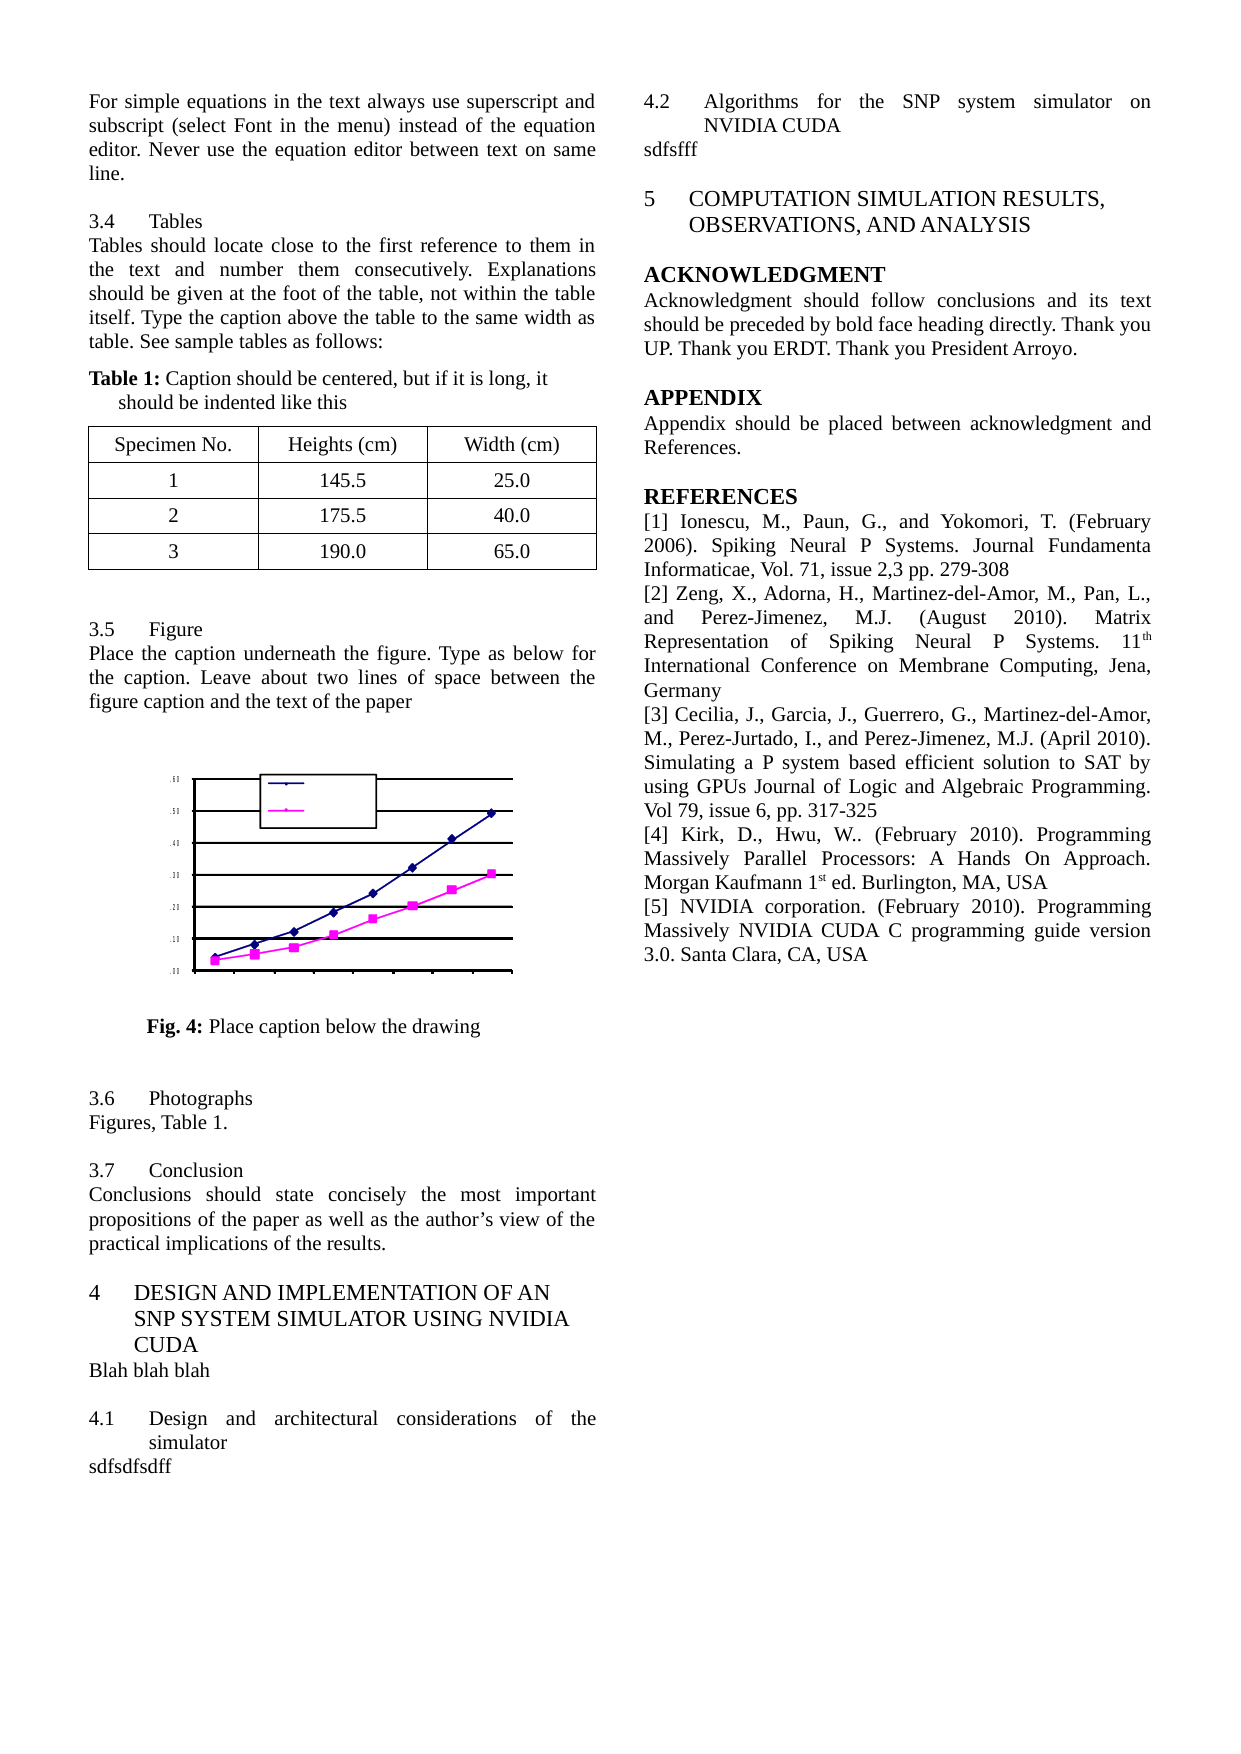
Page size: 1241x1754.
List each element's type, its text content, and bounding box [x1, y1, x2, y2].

list [2] Zeng, X., Adorna, H., Martinez-del-Amor, M., Pan, L., and Perez-Jimenez, M.J. (August 2010). Matrix Representation of Spiking Neural P Systems. 11th International Conference on Membrane Computing, Jena, Germany [644, 581, 1152, 702]
subtitle Appendix [644, 384, 1152, 411]
table_header Heights (cm) [259, 427, 427, 462]
subtitle Figure [88, 617, 596, 641]
table_cell 145.5 [259, 463, 427, 498]
subtitle Computation simulation results, observations, and analysis [644, 185, 1152, 237]
subtitle Photographs [88, 1086, 596, 1110]
text Acknowledgment should follow conclusions and its text should be preceded by bold face heading directly. Thank you UP. Thank you ERDT. Thank you President Arroyo. [644, 288, 1152, 360]
table_header Width (cm) [428, 427, 596, 462]
subtitle Tables [88, 209, 596, 233]
list [5] NVIDIA corporation. (February 2010). Programming Massively NVIDIA CUDA C programming guide version 3.0. Santa Clara, CA, USA [644, 894, 1152, 966]
table_cell 3 [89, 534, 258, 569]
table_header Specimen No. [89, 427, 258, 462]
list [3] Cecilia, J., Garcia, J., Guerrero, G., Martinez-del-Amor, M., Perez-Jurtado, I., and Perez-Jimenez, M.J. (April 2010). Simulating a P system based efficient solution to SAT by using GPUs Journal of Logic and Algebraic Programming. Vol 79, issue 6, pp. 317-325 [644, 702, 1152, 822]
list [1] Ionescu, M., Paun, G., and Yokomori, T. (February 2006). Spiking Neural P Systems. Journal Fundamenta Informaticae, Vol. 71, issue 2,3 pp. 279-308 [644, 509, 1152, 581]
text Figures, Table 1. [88, 1110, 596, 1134]
text Conclusions should state concisely the most important propositions of the paper as well as the author’s view of the practical implications of the results. [88, 1182, 596, 1254]
table_cell 2 [89, 499, 258, 533]
text Place the caption underneath the figure. Type as below for the caption. Leave about two lines of space between the figure caption and the text of the paper [88, 641, 596, 713]
table_cell 190.0 [259, 534, 427, 569]
text Fig. 4: Place caption below the drawing [146, 750, 539, 1038]
text Appendix should be placed between acknowledgment and References. [644, 411, 1152, 459]
subtitle References [644, 483, 1152, 509]
text Tables should locate close to the first reference to them in the text and number them consecutively. Explanations should be given at the foot of the table, not within the table itself. Type the caption above the table to the same width as table. See sample tables as follows: [88, 233, 596, 353]
subtitle Conclusion [88, 1158, 596, 1182]
text Blah blah blah [88, 1358, 596, 1382]
table_cell 1 [89, 463, 258, 498]
text sdfsfff [644, 137, 1152, 161]
subtitle Acknowledgment [644, 262, 1152, 288]
text For simple equations in the text always use superscript and subscript (select Font in the menu) instead of the equation editor. Never use the equation editor between text on same line. [88, 88, 596, 185]
table_cell 25.0 [428, 463, 596, 498]
table_cell 65.0 [428, 534, 596, 569]
list [4] Kirk, D., Hwu, W.. (February 2010). Programming Massively Parallel Processors: A Hands On Approach. Morgan Kaufmann 1st ed. Burlington, MA, USA [644, 822, 1152, 894]
subtitle Design and architectural considerations of the simulator [88, 1406, 596, 1454]
subtitle Design and implementation of an SNP system simulator using NVIdia cuda [88, 1279, 596, 1358]
text Table 1: Caption should be centered, but if it is long, it should be indented like this [88, 366, 596, 414]
text sdfsdfsdff [88, 1454, 596, 1478]
table_cell 175.5 [259, 499, 427, 533]
table_cell 40.0 [428, 499, 596, 533]
subtitle Algorithms for the SNP system simulator on NVIDIA CUDA [644, 88, 1152, 137]
